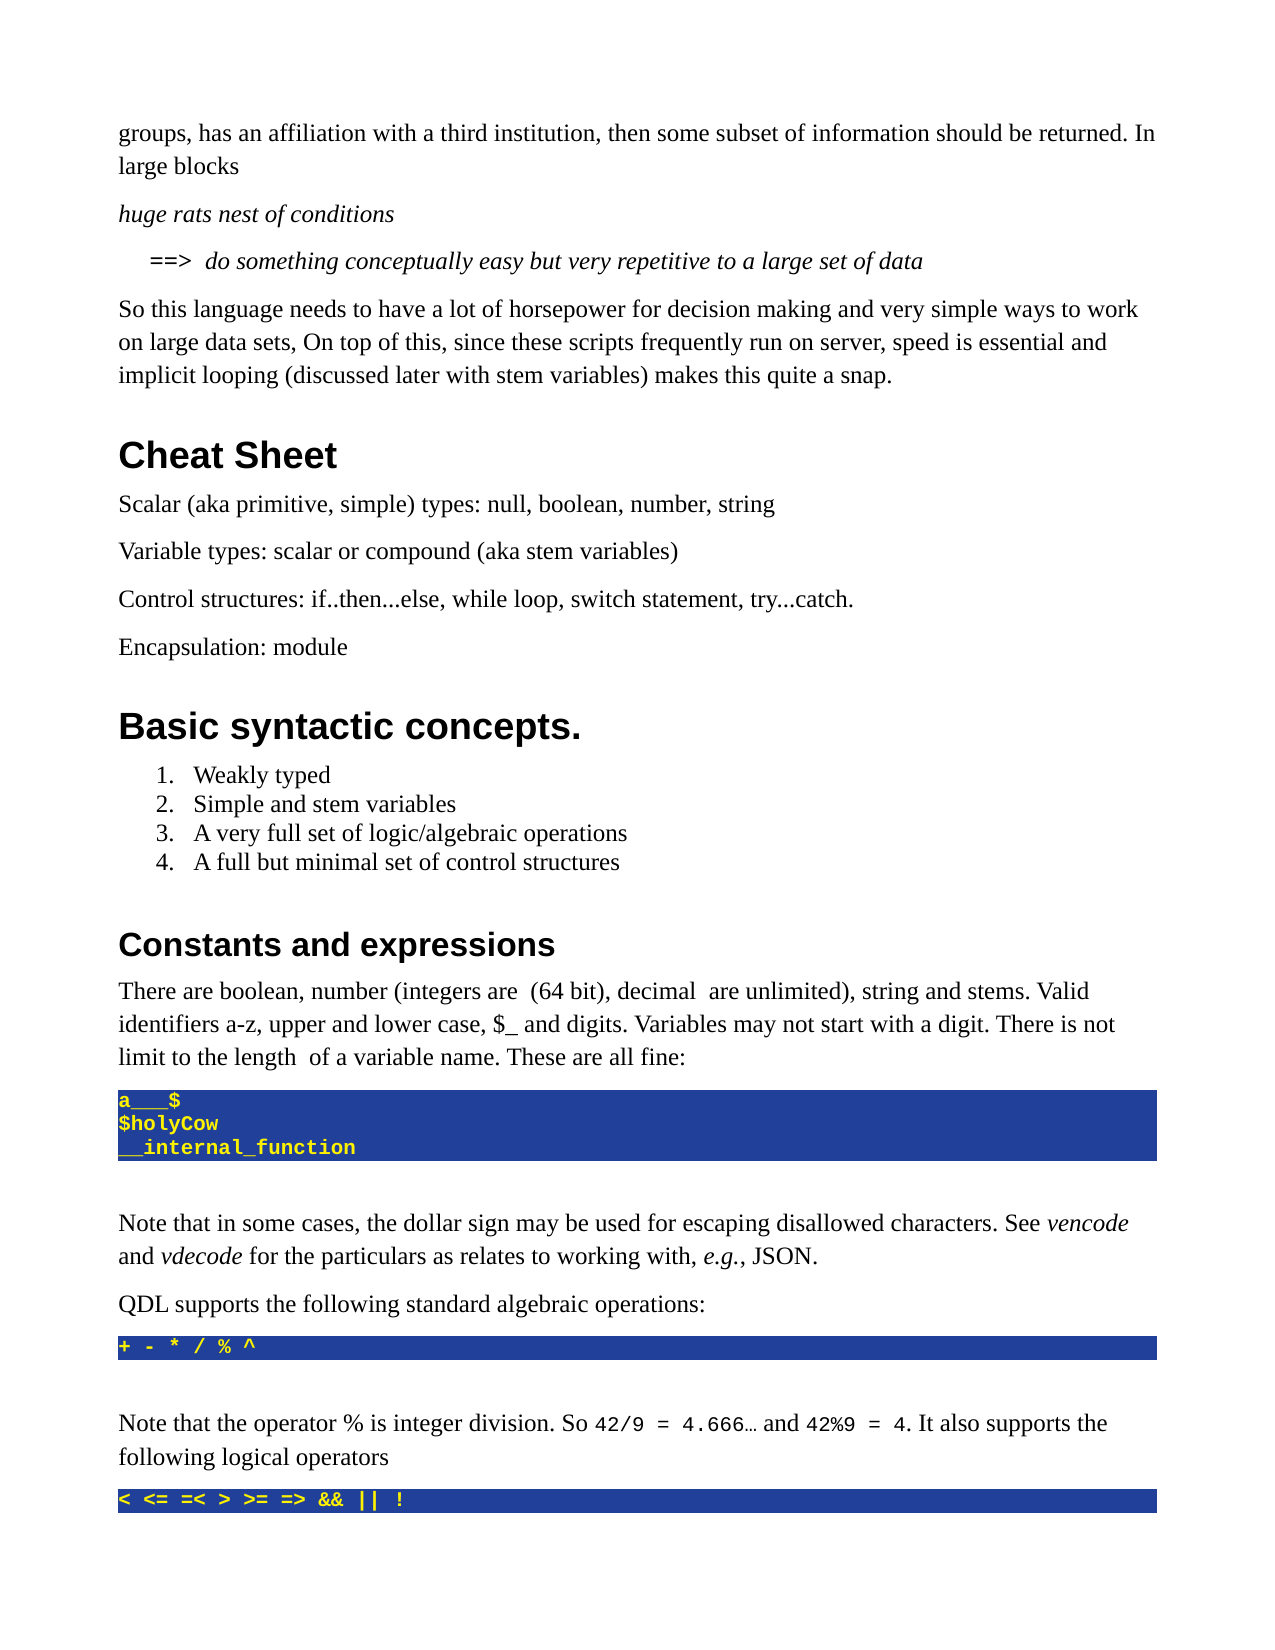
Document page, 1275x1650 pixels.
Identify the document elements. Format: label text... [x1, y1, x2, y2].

text < <= =< > >= => && || ! [118, 1489, 1157, 1513]
text So this language needs to have a lot of horsepower for decision making and very simple ways to work on large data sets, On top of this, since these scripts frequently run on server, speed is essential and implicit looping (discussed later with stem variables) makes this quite a snap. [118, 294, 1157, 389]
text $holyCow [118, 1113, 1157, 1137]
text a___$ [118, 1090, 1157, 1113]
text ==> do something conceptually easy but very repetitive to a large set of data [118, 246, 1157, 275]
text __internal_function [118, 1137, 1157, 1161]
text Encapsulation: module [118, 632, 1157, 660]
text + - * / % ^ [118, 1336, 1157, 1360]
list A very full set of logic/algebraic operations [156, 818, 1157, 847]
text QDL supports the following standard algebraic operations: [118, 1289, 1157, 1318]
text huge rats nest of conditions [118, 199, 1157, 227]
text Scalar (aka primitive, simple) types: null, boolean, number, string [118, 489, 1157, 517]
subtitle Basic syntactic concepts. [118, 704, 1157, 748]
text There are boolean, number (integers are (64 bit), decimal are unlimited), string and stems. Valid identifiers a-z, upper and lower case, $_ and digits. Variables may not start with a digit. There is not limit to the length of a variable name. These are all fine: [118, 976, 1157, 1071]
text Note that the operator % is integer division. So 42/9 = 4.666… and 42%9 = 4. It also supports the following logical operators [118, 1408, 1157, 1470]
list A full but minimal set of control structures [156, 847, 1157, 875]
text groups, has an affiliation with a third institution, then some subset of information should be returned. In large blocks [118, 118, 1157, 180]
subtitle Constants and expressions [118, 925, 1157, 963]
text Note that in some cases, the dollar sign may be used for escaping disallowed characters. See vencode and vdecode for the particulars as relates to working with, e.g., JSON. [118, 1208, 1157, 1270]
list Simple and stem variables [156, 789, 1157, 818]
list Weakly typed [156, 760, 1157, 789]
subtitle Cheat Sheet [118, 433, 1157, 476]
text Variable types: scalar or compound (aka stem variables) [118, 536, 1157, 565]
text Control structures: if..then...else, while loop, switch statement, try...catch. [118, 584, 1157, 613]
